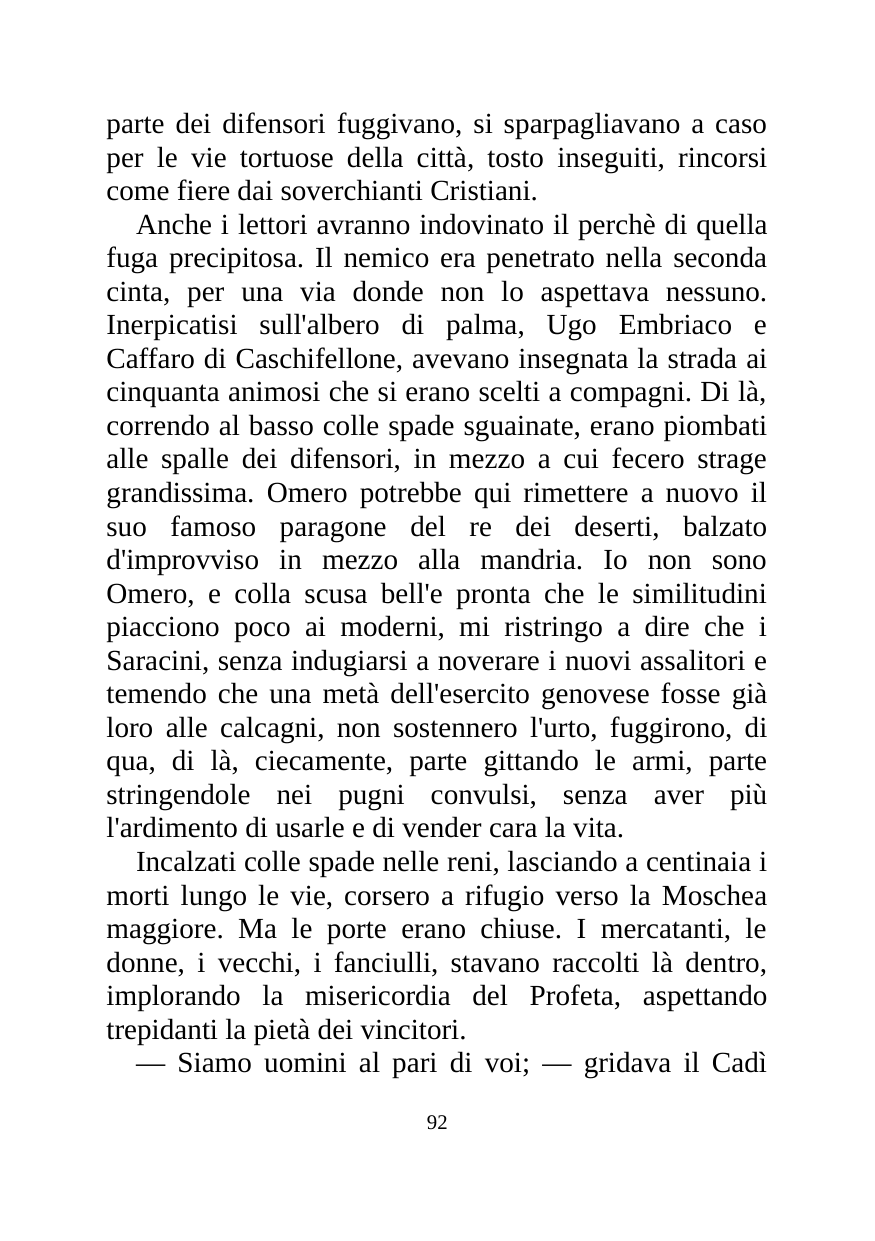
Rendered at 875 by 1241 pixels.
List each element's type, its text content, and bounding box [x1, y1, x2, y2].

text — Siamo uomini al pari di voi; — gridava il Cadì [106, 1045, 768, 1079]
text Anche i lettori avranno indovinato il perchè di quella fuga precipitosa. Il nemico era penetrato nella seconda cinta, per una via donde non lo aspettava nessuno. Inerpicatisi sull'albero di palma, Ugo Embriaco e Caffaro di Caschifellone, avevano insegnata la strada ai cinquanta animosi che si erano scelti a compagni. Di là, correndo al basso colle spade sguainate, erano piombati alle spalle dei difensori, in mezzo a cui fecero strage grandissima. Omero potrebbe qui rimettere a nuovo il suo famoso paragone del re dei deserti, balzato d'improvviso in mezzo alla mandria. Io non sono Omero, e colla scusa bell'e pronta che le similitudini piacciono poco ai moderni, mi ristringo a dire che i Saracini, senza indugiarsi a noverare i nuovi assalitori e temendo che una metà dell'esercito genovese fosse già loro alle calcagni, non sostennero l'urto, fuggirono, di qua, di là, ciecamente, parte gittando le armi, parte stringendole nei pugni convulsi, senza aver più l'ardimento di usarle e di vender cara la vita. [106, 207, 768, 844]
text Incalzati colle spade nelle reni, lasciando a centinaia i morti lungo le vie, corsero a rifugio verso la Moschea maggiore. Ma le porte erano chiuse. I mercatanti, le donne, i vecchi, i fanciulli, stavano raccolti là dentro, implorando la misericordia del Profeta, aspettando trepidanti la pietà dei vincitori. [106, 844, 768, 1045]
text parte dei difensori fuggivano, si sparpagliavano a caso per le vie tortuose della città, tosto inseguiti, rincorsi come fiere dai soverchianti Cristiani. [106, 106, 768, 207]
